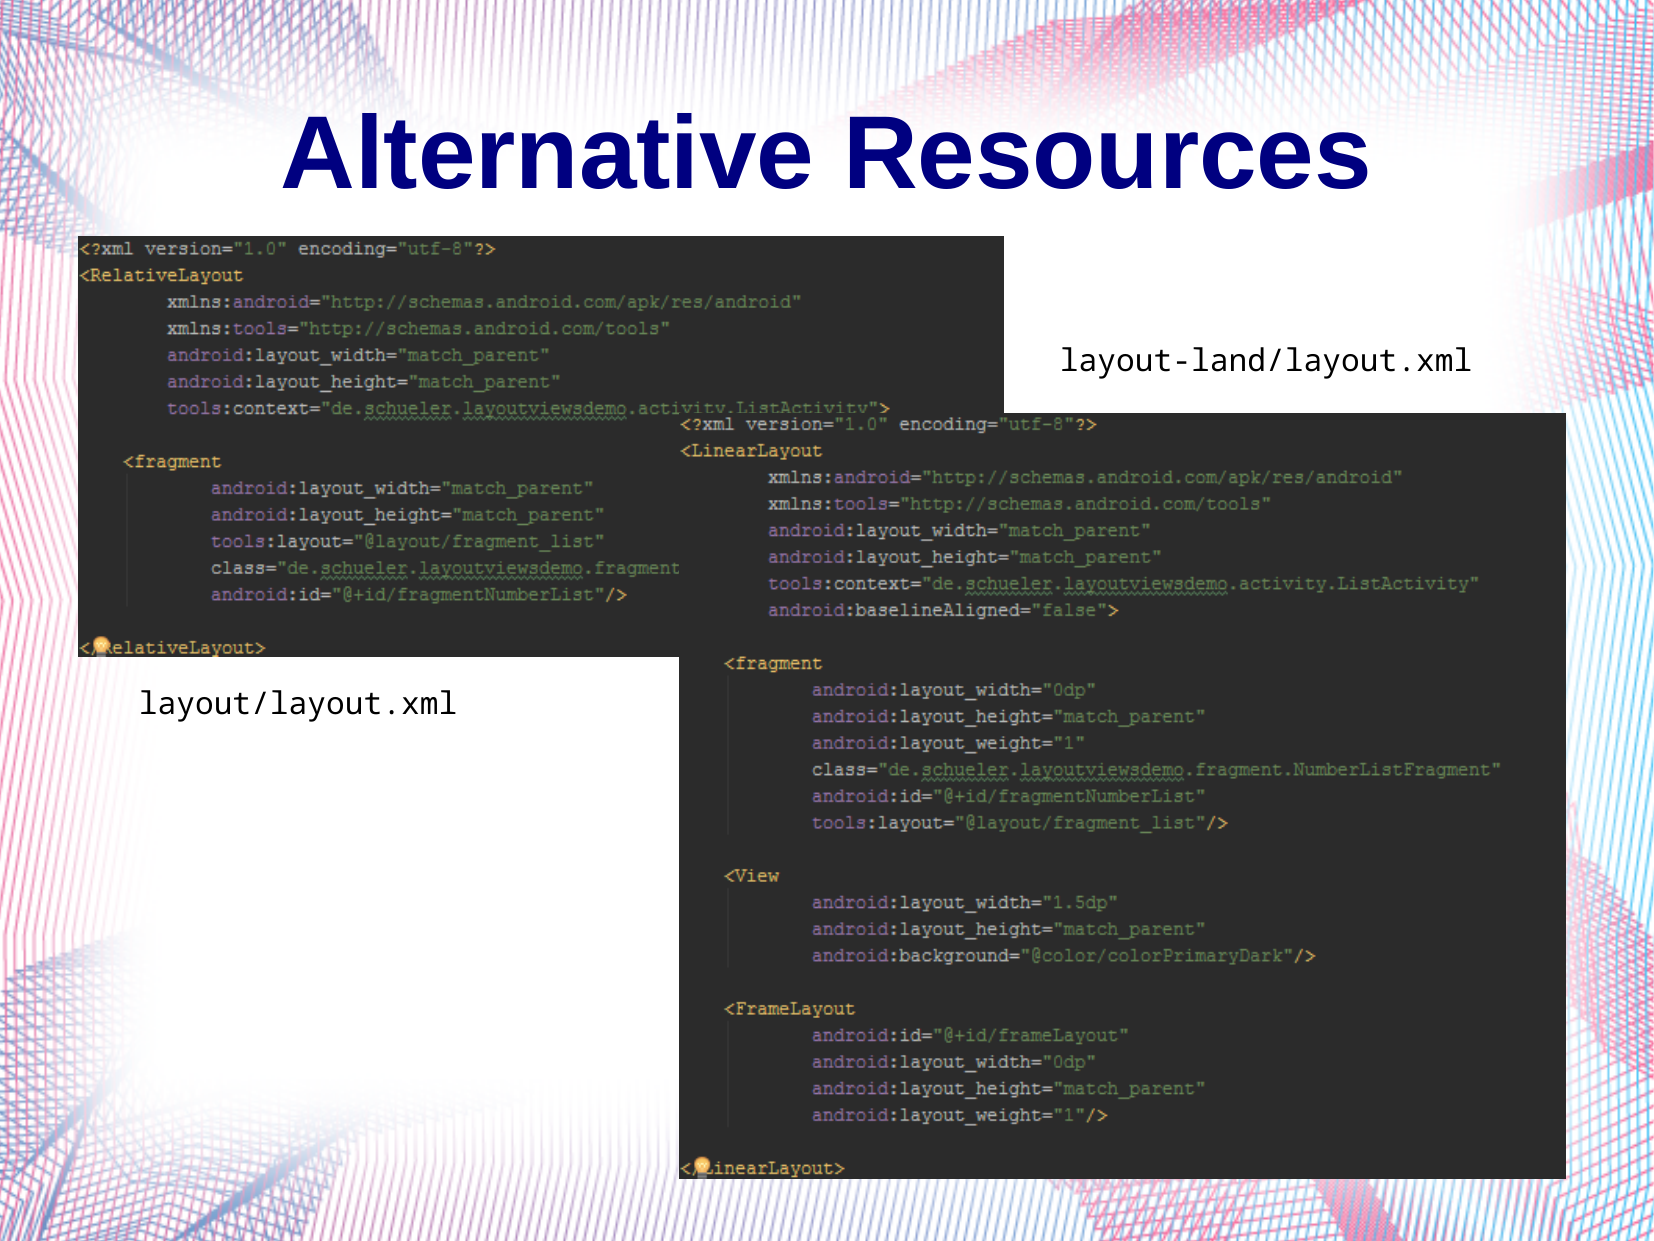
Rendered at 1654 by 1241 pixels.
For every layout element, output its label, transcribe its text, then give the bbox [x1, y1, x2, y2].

text_box layout-land/layout.xml [1045, 330, 1625, 441]
text_box layout/layout.xml [124, 673, 703, 783]
title Alternative Resources [82, 49, 1571, 257]
picture [0, 0, 1654, 1241]
